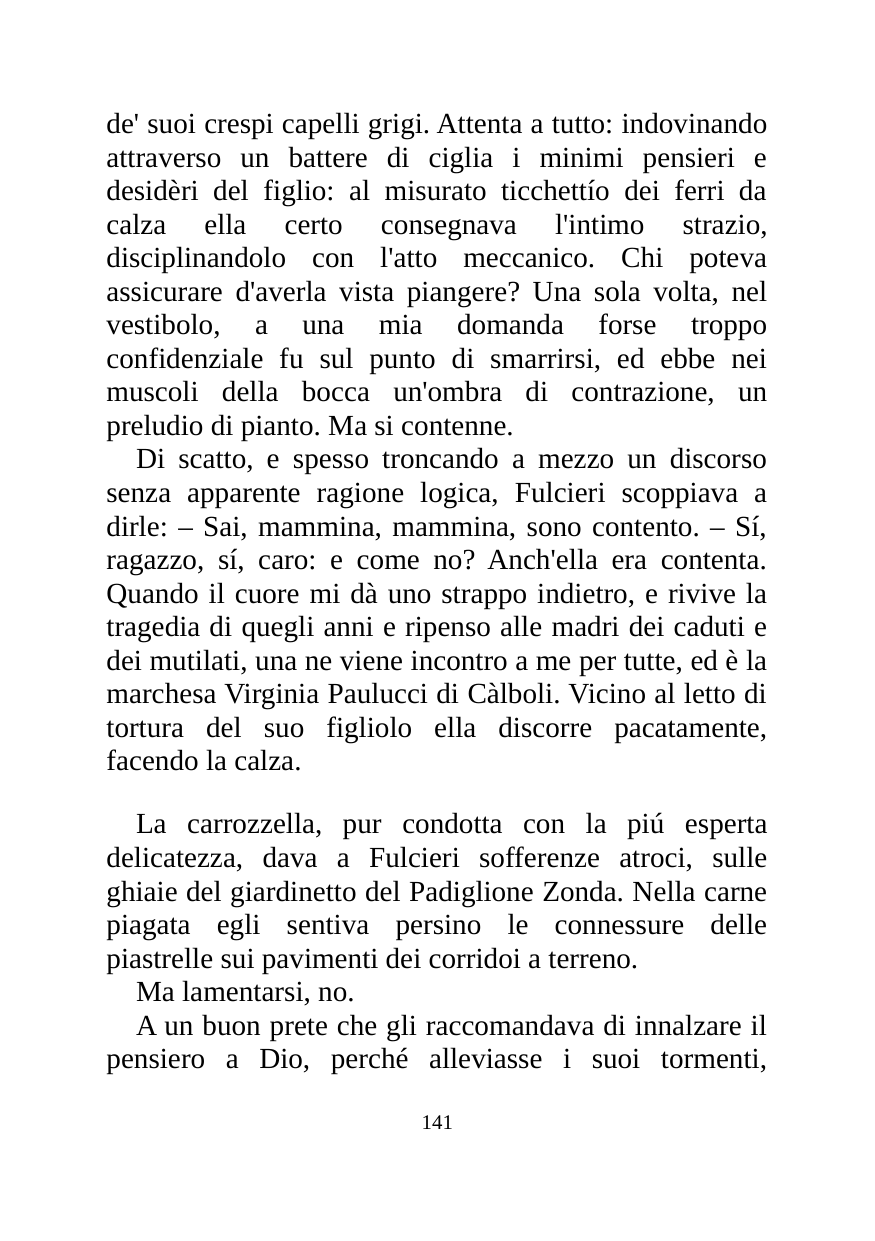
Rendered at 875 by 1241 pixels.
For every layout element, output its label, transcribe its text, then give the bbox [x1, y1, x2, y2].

text Di scatto, e spesso troncando a mezzo un discorso senza apparente ragione logica, Fulcieri scoppiava a dirle: – Sai, mammina, mammina, sono contento. – Sí, ragazzo, sí, caro: e come no? Anch'ella era contenta. Quando il cuore mi dà uno strappo indietro, e rivive la tragedia di quegli anni e ripenso alle madri dei caduti e dei mutilati, una ne viene incontro a me per tutte, ed è la marchesa Virginia Paulucci di Càlboli. Vicino al letto di tortura del suo figliolo ella discorre pacatamente, facendo la calza. [106, 442, 768, 777]
text de' suoi crespi capelli grigi. Attenta a tutto: indovinando attraverso un battere di ciglia i minimi pensieri e desidèri del figlio: al misurato ticchettío dei ferri da calza ella certo consegnava l'intimo strazio, disciplinandolo con l'atto meccanico. Chi poteva assicurare d'averla vista piangere? Una sola volta, nel vestibolo, a una mia domanda forse troppo confidenziale fu sul punto di smarrirsi, ed ebbe nei muscoli della bocca un'ombra di contrazione, un preludio di pianto. Ma si contenne. [106, 106, 768, 442]
text Ma lamentarsi, no. [106, 974, 768, 1008]
text A un buon prete che gli raccomandava di innalzare il pensiero a Dio, perché alleviasse i suoi tormenti, [106, 1008, 768, 1075]
text La carrozzella, pur condotta con la piú esperta delicatezza, dava a Fulcieri sofferenze atroci, sulle ghiaie del giardinetto del Padiglione Zonda. Nella carne piagata egli sentiva persino le connessure delle piastrelle sui pavimenti dei corridoi a terreno. [106, 807, 768, 974]
